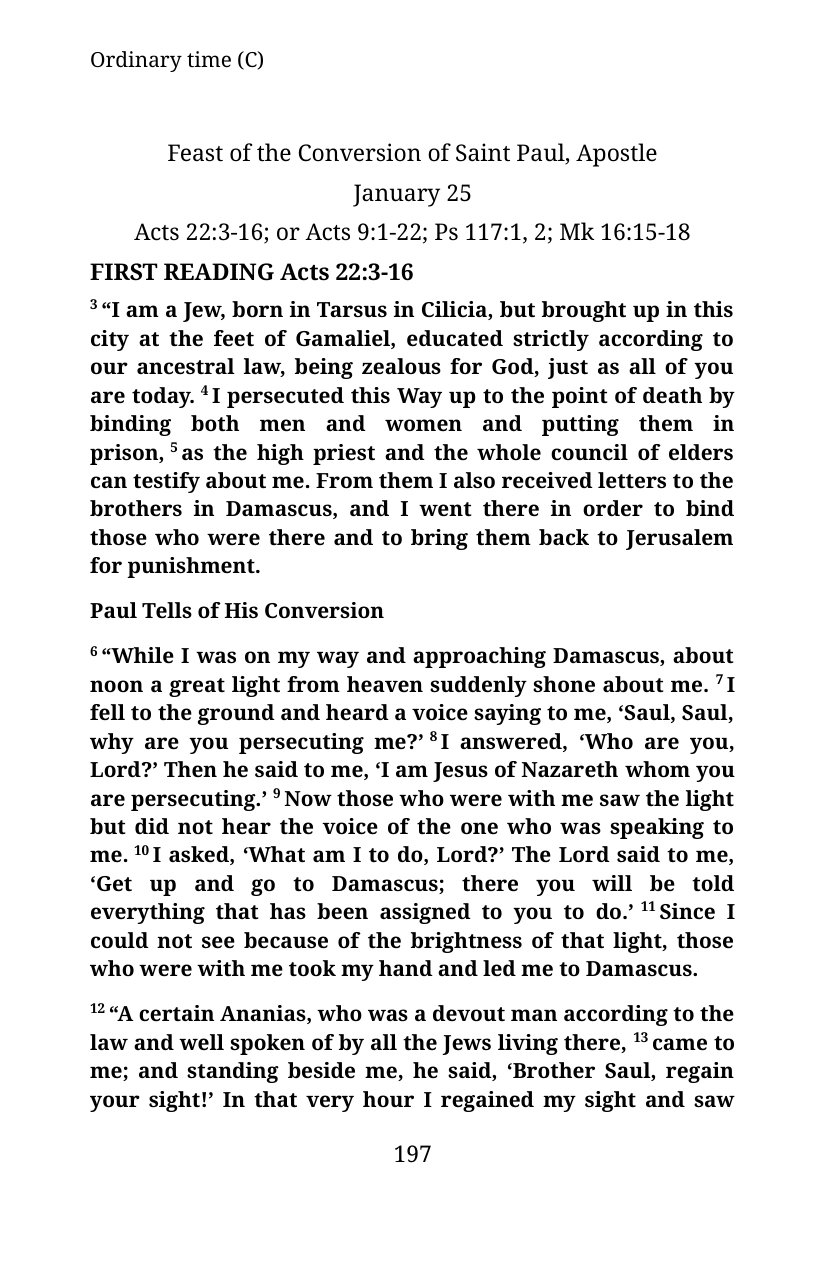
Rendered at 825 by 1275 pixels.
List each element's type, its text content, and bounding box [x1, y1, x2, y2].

text Feast of the Conversion of Saint Paul, Apostle [90, 137, 735, 168]
text Paul Tells of His Conversion [90, 596, 735, 625]
text FIRST READING Acts 22:3-16 [90, 256, 735, 287]
text 6 “While I was on my way and approaching Damascus, about noon a great light from heaven suddenly shone about me. 7 I fell to the ground and heard a voice saying to me, ‘Saul, Saul, why are you persecuting me?’ 8 I answered, ‘Who are you, Lord?’ Then he said to me, ‘I am Jesus of Nazareth whom you are persecuting.’ 9 Now those who were with me saw the light but did not hear the voice of the one who was speaking to me. 10 I asked, ‘What am I to do, Lord?’ The Lord said to me, ‘Get up and go to Damascus; there you will be told everything that has been assigned to you to do.’ 11 Since I could not see because of the brightness of that light, those who were with me took my hand and led me to Damascus. [90, 642, 735, 983]
text 3 “I am a Jew, born in Tarsus in Cilicia, but brought up in this city at the feet of Gamaliel, educated strictly according to our ancestral law, being zealous for God, just as all of you are today. 4 I persecuted this Way up to the point of death by binding both men and women and putting them in prison, 5 as the high priest and the whole council of elders can testify about me. From them I also received letters to the brothers in Damascus, and I went there in order to bind those who were there and to bring them back to Jerusalem for punishment. [90, 295, 735, 580]
text Acts 22:3-16; or Acts 9:1-22; Ps 117:1, 2; Mk 16:15-18 [90, 216, 735, 247]
text 12 “A certain Ananias, who was a devout man according to the law and well spoken of by all the Jews living there, 13 came to me; and standing beside me, he said, ‘Brother Saul, regain your sight!’ In that very hour I regained my sight and saw [90, 999, 735, 1113]
text January 25 [90, 177, 735, 208]
